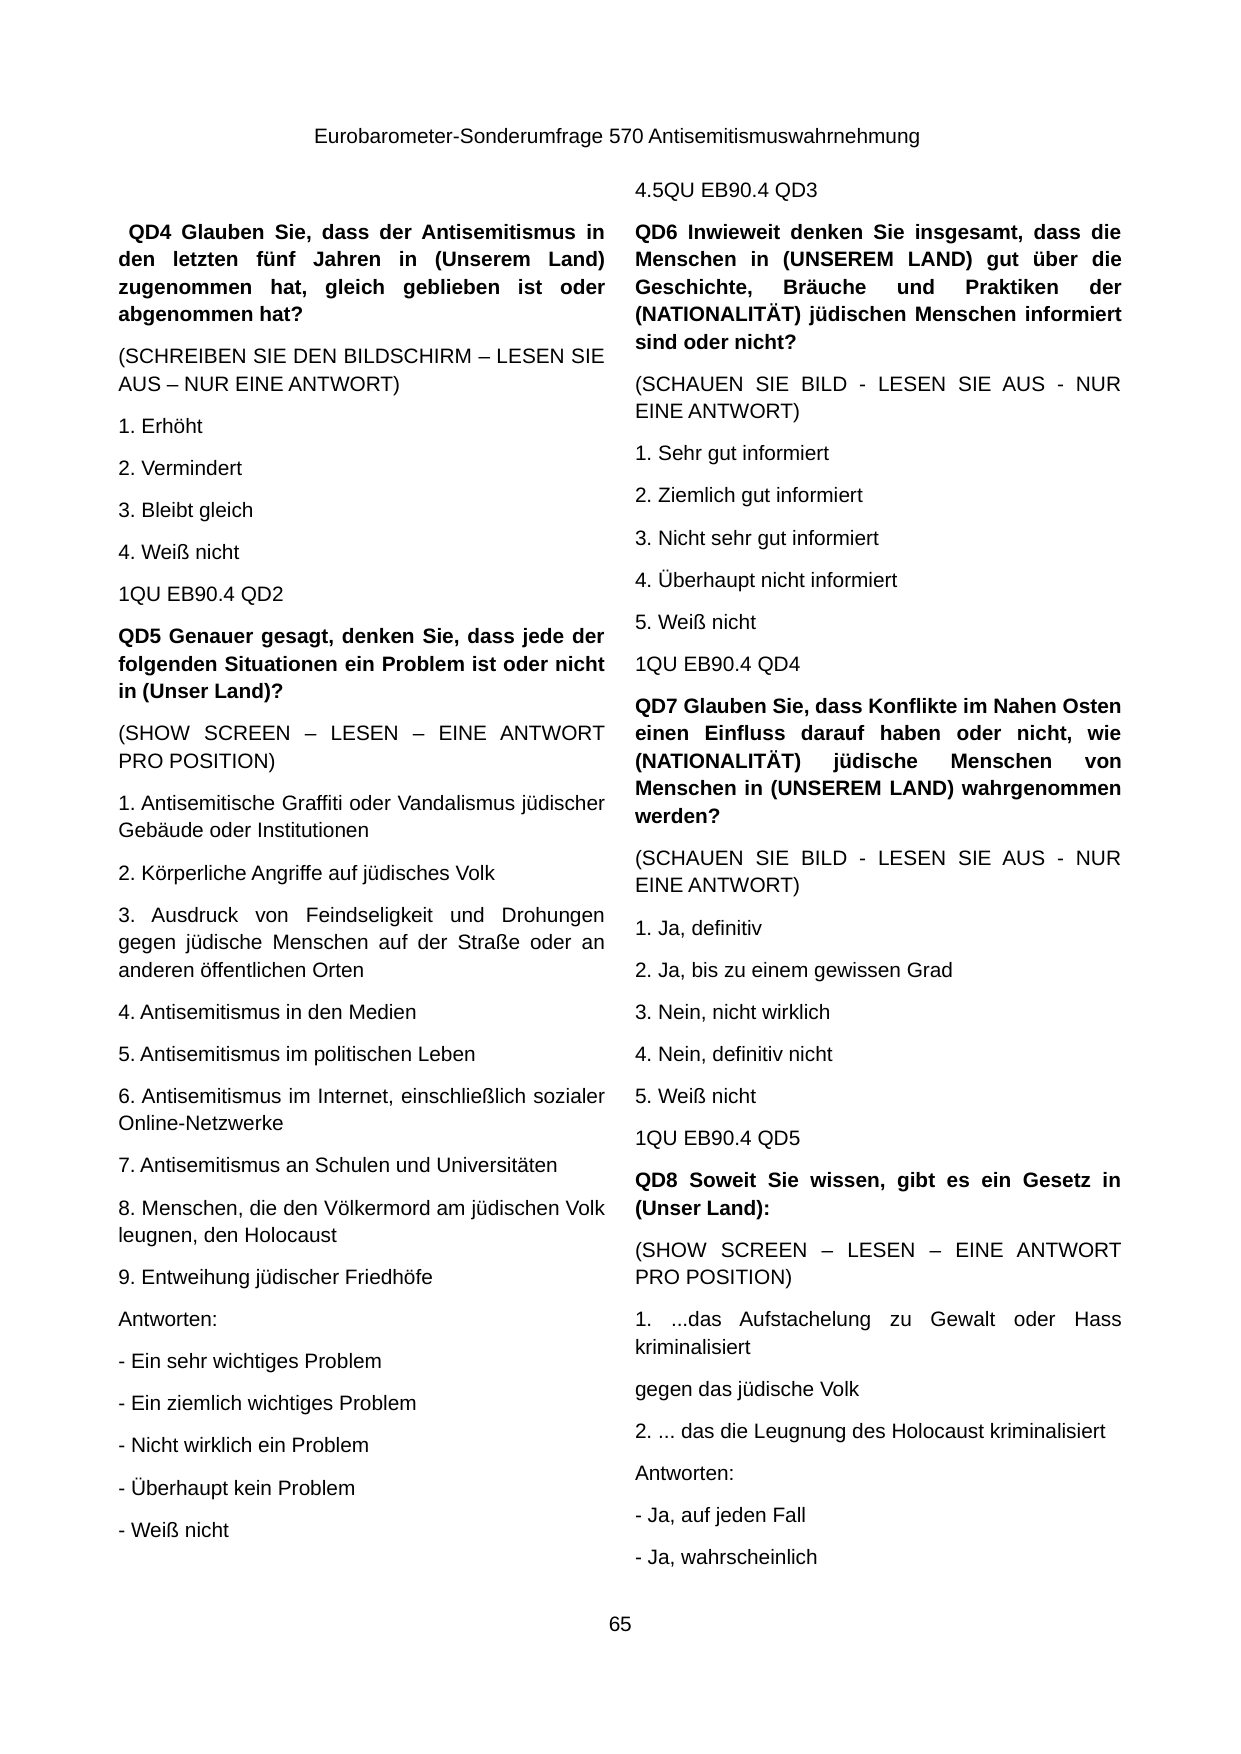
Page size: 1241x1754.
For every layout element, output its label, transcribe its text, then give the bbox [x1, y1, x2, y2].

text - Ja, wahrscheinlich [635, 1545, 1122, 1569]
text - Ja, auf jeden Fall [635, 1503, 1122, 1527]
text QD8 Soweit Sie wissen, gibt es ein Gesetz in (Unser Land): [635, 1168, 1122, 1219]
text QD6 Inwieweit denken Sie insgesamt, dass die Menschen in (UNSEREM LAND) gut über die Geschichte, Bräuche und Praktiken der (NATIONALITÄT) jüdischen Menschen informiert sind oder nicht? [635, 219, 1122, 353]
text 4. Weiß nicht [118, 540, 605, 564]
text 3. Nein, nicht wirklich [635, 999, 1122, 1023]
text 3. Bleibt gleich [118, 498, 605, 522]
text Antworten: [118, 1307, 605, 1331]
text QD5 Genauer gesagt, denken Sie, dass jede der folgenden Situationen ein Problem ist oder nicht in (Unser Land)? [118, 624, 605, 703]
text (SHOW SCREEN – LESEN – EINE ANTWORT PRO POSITION) [118, 721, 605, 773]
text (SCHAUEN SIE BILD - LESEN SIE AUS - NUR EINE ANTWORT) [635, 846, 1122, 897]
text - Nicht wirklich ein Problem [118, 1433, 605, 1457]
text 2. Vermindert [118, 456, 605, 480]
text - Überhaupt kein Problem [118, 1475, 605, 1499]
text (SCHREIBEN SIE DEN BILDSCHIRM – LESEN SIE AUS – NUR EINE ANTWORT) [118, 344, 605, 396]
text 1QU EB90.4 QD2 [118, 582, 605, 606]
text QD7 Glauben Sie, dass Konflikte im Nahen Osten einen Einfluss darauf haben oder nicht, wie (NATIONALITÄT) jüdische Menschen von Menschen in (UNSEREM LAND) wahrgenommen werden? [635, 694, 1122, 828]
text 4. Nein, definitiv nicht [635, 1042, 1122, 1066]
text (SHOW SCREEN – LESEN – EINE ANTWORT PRO POSITION) [635, 1237, 1122, 1289]
text QD4 Glauben Sie, dass der Antisemitismus in den letzten fünf Jahren in (Unserem Land) zugenommen hat, gleich geblieben ist oder abgenommen hat? [118, 219, 605, 326]
text 5. Antisemitismus im politischen Leben [118, 1042, 605, 1066]
text 6. Antisemitismus im Internet, einschließlich sozialer Online-Netzwerke [118, 1084, 605, 1135]
text 1. Sehr gut informiert [635, 441, 1122, 465]
text 4. Antisemitismus in den Medien [118, 999, 605, 1023]
text (SCHAUEN SIE BILD - LESEN SIE AUS - NUR EINE ANTWORT) [635, 372, 1122, 423]
text 8. Menschen, die den Völkermord am jüdischen Volk leugnen, den Holocaust [118, 1195, 605, 1247]
text Antworten: [635, 1461, 1122, 1485]
text 1QU EB90.4 QD5 [635, 1126, 1122, 1150]
text 1. Erhöht [118, 414, 605, 438]
text - Ein sehr wichtiges Problem [118, 1349, 605, 1373]
text 3. Nicht sehr gut informiert [635, 525, 1122, 549]
text 7. Antisemitismus an Schulen und Universitäten [118, 1153, 605, 1177]
text 4. Überhaupt nicht informiert [635, 567, 1122, 591]
text gegen das jüdische Volk [635, 1377, 1122, 1401]
text 1. Antisemitische Graffiti oder Vandalismus jüdischer Gebäude oder Institutionen [118, 791, 605, 842]
text 1QU EB90.4 QD4 [635, 652, 1122, 676]
text 2. Ziemlich gut informiert [635, 483, 1122, 507]
text 4.5QU EB90.4 QD3 [635, 177, 1122, 201]
text 3. Ausdruck von Feindseligkeit und Drohungen gegen jüdische Menschen auf der Straße oder an anderen öffentlichen Orten [118, 902, 605, 981]
text - Ein ziemlich wichtiges Problem [118, 1391, 605, 1415]
text 1. ...das Aufstachelung zu Gewalt oder Hass kriminalisiert [635, 1307, 1122, 1358]
text - Weiß nicht [118, 1517, 605, 1541]
text 2. Ja, bis zu einem gewissen Grad [635, 957, 1122, 981]
text 5. Weiß nicht [635, 609, 1122, 633]
text 5. Weiß nicht [635, 1084, 1122, 1108]
text 9. Entweihung jüdischer Friedhöfe [118, 1265, 605, 1289]
text 2. Körperliche Angriffe auf jüdisches Volk [118, 860, 605, 884]
text 2. ... das die Leugnung des Holocaust kriminalisiert [635, 1419, 1122, 1443]
text 1. Ja, definitiv [635, 915, 1122, 939]
